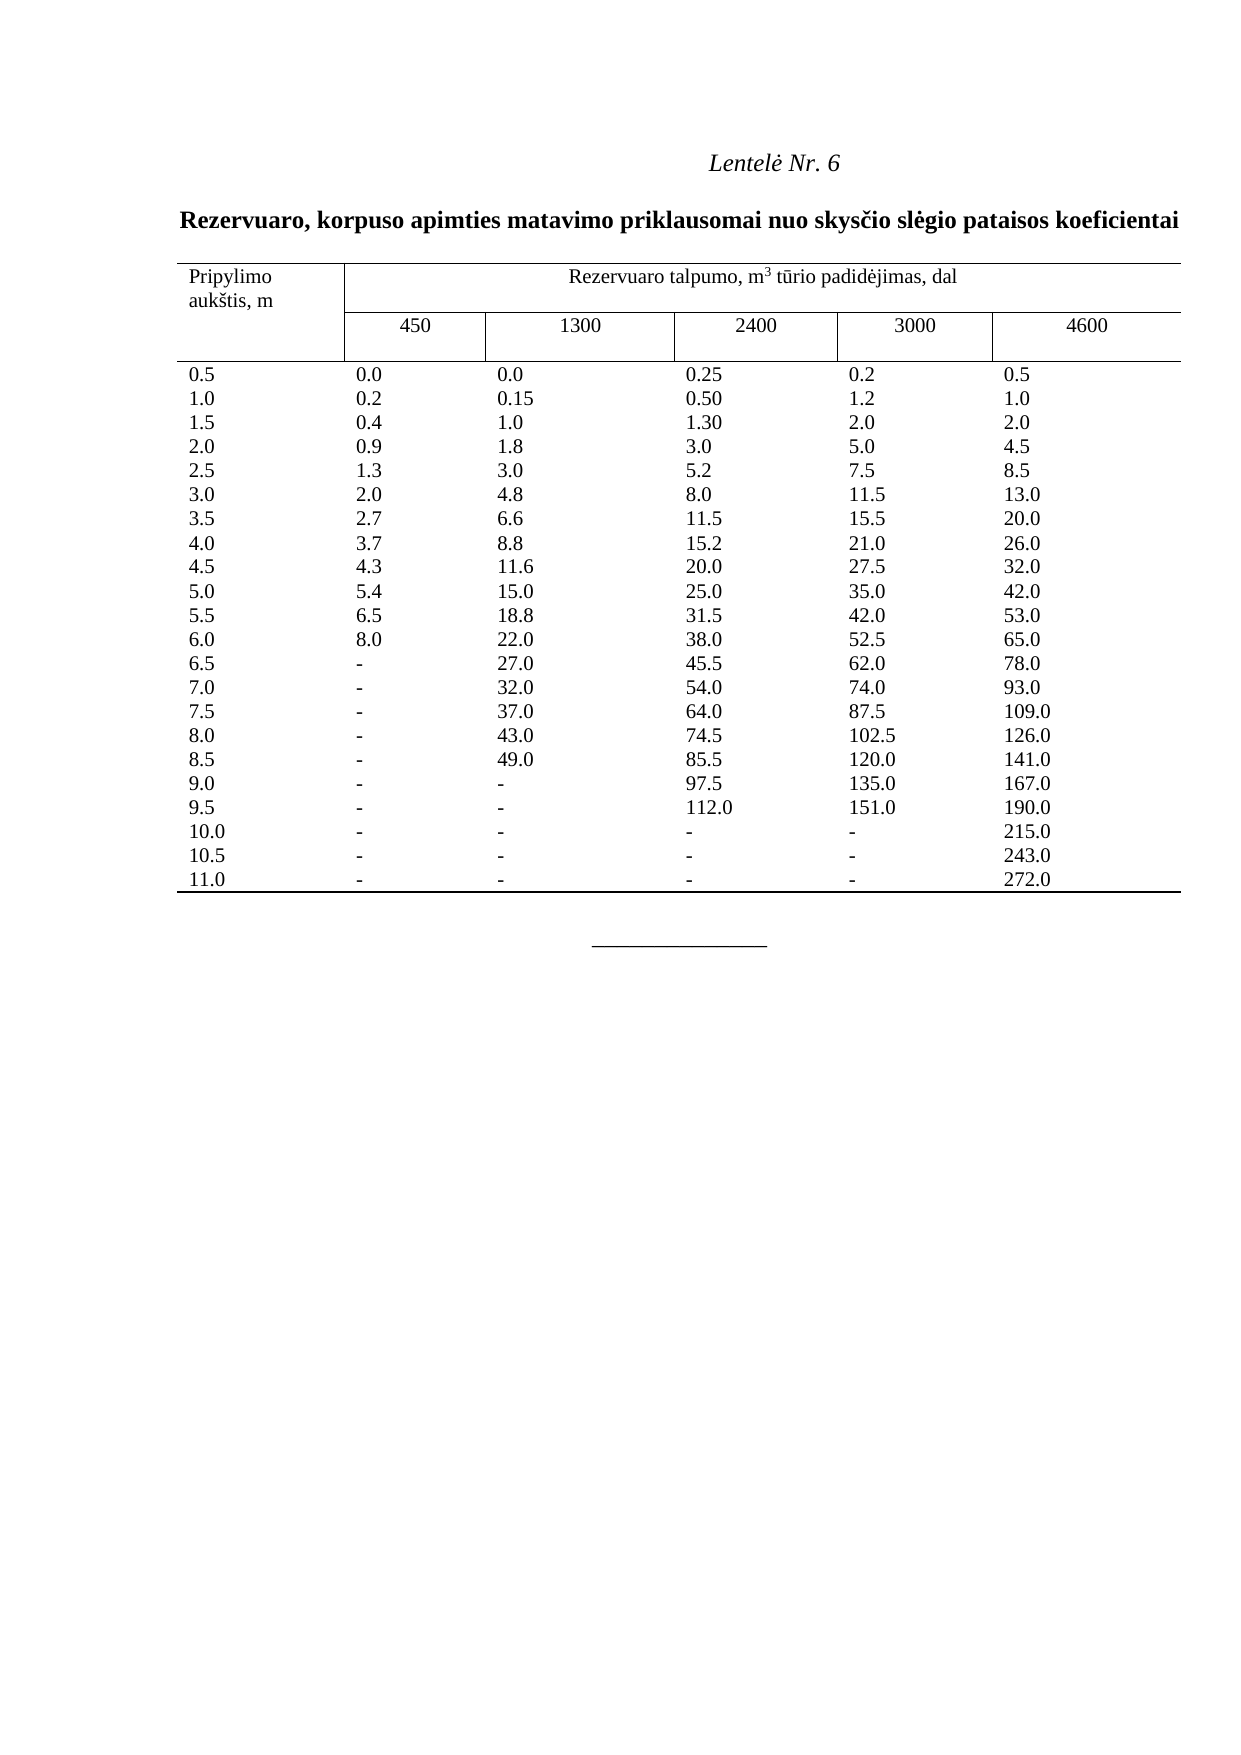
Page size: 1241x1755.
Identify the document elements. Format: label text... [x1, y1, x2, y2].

text ______________ [177, 921, 1181, 950]
table_cell - [345, 843, 486, 867]
table_cell 1300 [486, 313, 674, 337]
text Lentelė Nr. 6 [177, 148, 1181, 176]
table_cell 8.8 [486, 530, 674, 554]
table_cell 0.50 [674, 386, 837, 410]
table_cell - [486, 819, 674, 843]
table_cell 5.4 [345, 579, 486, 603]
table_cell 13.0 [993, 482, 1181, 506]
table_cell 3.7 [345, 530, 486, 554]
table_cell 243.0 [993, 843, 1181, 867]
table_cell 8.0 [674, 482, 837, 506]
table_cell - [838, 819, 992, 843]
table_cell 2.0 [177, 434, 344, 458]
table_cell 3.0 [177, 482, 344, 506]
table_cell 272.0 [993, 867, 1181, 891]
table_cell 8.5 [993, 458, 1181, 482]
table_cell 0.15 [486, 386, 674, 410]
table_cell - [486, 867, 674, 891]
table_cell - [345, 867, 486, 891]
table_cell 3.5 [177, 506, 344, 530]
table_cell 8.0 [345, 627, 486, 651]
table_cell 54.0 [674, 675, 837, 699]
table_cell 215.0 [993, 819, 1181, 843]
table_cell - [345, 771, 486, 795]
table_cell 3.0 [486, 458, 674, 482]
table_cell [177, 337, 344, 361]
table_cell 2.0 [838, 410, 992, 434]
table_cell 7.5 [838, 458, 992, 482]
table_cell 20.0 [674, 555, 837, 578]
table_cell 25.0 [674, 579, 837, 603]
table_cell 4.5 [993, 434, 1181, 458]
table_cell 8.5 [177, 747, 344, 771]
table_cell 18.8 [486, 603, 674, 627]
table_cell 32.0 [486, 675, 674, 699]
table_cell 2.7 [345, 506, 486, 530]
table_cell 31.5 [674, 603, 837, 627]
table_cell 22.0 [486, 627, 674, 651]
table_cell 0.25 [674, 362, 837, 386]
table_cell 0.2 [345, 386, 486, 410]
table_cell 4600 [993, 313, 1181, 337]
table_header Pripylimo aukštis, m [177, 264, 344, 312]
table_cell 10.0 [177, 819, 344, 843]
table_cell - [674, 843, 837, 867]
table_cell [345, 337, 485, 361]
table_cell 11.6 [486, 555, 674, 578]
table_cell [177, 312, 344, 337]
table_cell 0.9 [345, 434, 486, 458]
table_cell 0.0 [345, 362, 486, 386]
table_cell [486, 337, 674, 361]
table_cell - [486, 843, 674, 867]
table_cell 0.5 [177, 362, 344, 386]
table_cell 1.0 [486, 410, 674, 434]
table_cell 1.2 [838, 386, 992, 410]
table_cell 3.0 [674, 434, 837, 458]
table_cell 37.0 [486, 699, 674, 723]
table_cell 141.0 [993, 747, 1181, 771]
table_cell 5.0 [838, 434, 992, 458]
table_cell 6.5 [345, 603, 486, 627]
table_cell 120.0 [838, 747, 992, 771]
table_cell - [674, 867, 837, 891]
table_cell 26.0 [993, 530, 1181, 554]
table_cell 5.5 [177, 603, 344, 627]
table_cell 27.5 [838, 555, 992, 578]
table_cell 2400 [675, 313, 837, 337]
table_cell 20.0 [993, 506, 1181, 530]
table_cell 102.5 [838, 723, 992, 747]
table_cell 6.6 [486, 506, 674, 530]
table_cell 5.2 [674, 458, 837, 482]
table_cell 15.5 [838, 506, 992, 530]
table_cell 1.5 [177, 410, 344, 434]
table_cell 62.0 [838, 651, 992, 675]
table_cell 5.0 [177, 579, 344, 603]
table_cell 2.0 [345, 482, 486, 506]
table_cell 0.4 [345, 410, 486, 434]
table_cell 38.0 [674, 627, 837, 651]
table_cell - [345, 651, 486, 675]
table_cell 93.0 [993, 675, 1181, 699]
table_cell - [345, 819, 486, 843]
table_cell 151.0 [838, 795, 992, 819]
table_cell 6.0 [177, 627, 344, 651]
table_cell 450 [345, 313, 485, 337]
table_cell 27.0 [486, 651, 674, 675]
table_cell - [838, 867, 992, 891]
text Rezervuaro, korpuso apimties matavimo priklausomai nuo skysčio slėgio pataisos koeficientai [177, 205, 1181, 234]
table_cell 190.0 [993, 795, 1181, 819]
table_cell 97.5 [674, 771, 837, 795]
table_header Rezervuaro talpumo, m3 tūrio padidėjimas, dal [345, 264, 1181, 312]
table_cell 42.0 [993, 579, 1181, 603]
table_cell 32.0 [993, 555, 1181, 578]
table_cell 167.0 [993, 771, 1181, 795]
table_cell 49.0 [486, 747, 674, 771]
table_cell 78.0 [993, 651, 1181, 675]
table_cell 11.5 [838, 482, 992, 506]
table_cell 135.0 [838, 771, 992, 795]
table_cell 0.0 [486, 362, 674, 386]
table_cell 1.0 [993, 386, 1181, 410]
table_cell 6.5 [177, 651, 344, 675]
table_cell 0.5 [993, 362, 1181, 386]
table_cell 11.5 [674, 506, 837, 530]
table_cell 1.8 [486, 434, 674, 458]
table_cell 7.5 [177, 699, 344, 723]
table_cell 2.0 [993, 410, 1181, 434]
table_cell - [345, 723, 486, 747]
table_cell 87.5 [838, 699, 992, 723]
table_cell 9.0 [177, 771, 344, 795]
table_cell 45.5 [674, 651, 837, 675]
table_cell 65.0 [993, 627, 1181, 651]
table_cell [675, 337, 837, 361]
table_cell 42.0 [838, 603, 992, 627]
table_cell 4.3 [345, 555, 486, 578]
table_cell 21.0 [838, 530, 992, 554]
table_cell 11.0 [177, 867, 344, 891]
table_cell 74.5 [674, 723, 837, 747]
table_cell 53.0 [993, 603, 1181, 627]
table_cell 0.2 [838, 362, 992, 386]
table_cell 85.5 [674, 747, 837, 771]
table_cell 64.0 [674, 699, 837, 723]
table_cell 1.3 [345, 458, 486, 482]
table_cell - [486, 795, 674, 819]
table_cell 15.0 [486, 579, 674, 603]
table_cell 1.0 [177, 386, 344, 410]
table_cell 52.5 [838, 627, 992, 651]
table_cell 43.0 [486, 723, 674, 747]
table_cell 10.5 [177, 843, 344, 867]
table_cell 4.0 [177, 530, 344, 554]
table_cell - [345, 675, 486, 699]
table_cell 126.0 [993, 723, 1181, 747]
table_cell - [838, 843, 992, 867]
table_cell 4.8 [486, 482, 674, 506]
table_cell 3000 [838, 313, 992, 337]
table_cell 1.30 [674, 410, 837, 434]
table_cell 4.5 [177, 555, 344, 578]
table_cell 9.5 [177, 795, 344, 819]
table_cell - [345, 699, 486, 723]
table_cell 2.5 [177, 458, 344, 482]
table_cell [993, 337, 1181, 361]
table_cell 15.2 [674, 530, 837, 554]
table_cell 7.0 [177, 675, 344, 699]
table_cell - [345, 795, 486, 819]
table_cell - [486, 771, 674, 795]
table_cell [838, 337, 992, 361]
table_cell 8.0 [177, 723, 344, 747]
table_cell - [674, 819, 837, 843]
table_cell 109.0 [993, 699, 1181, 723]
table_cell - [345, 747, 486, 771]
table_cell 74.0 [838, 675, 992, 699]
table_cell 112.0 [674, 795, 837, 819]
table_cell 35.0 [838, 579, 992, 603]
